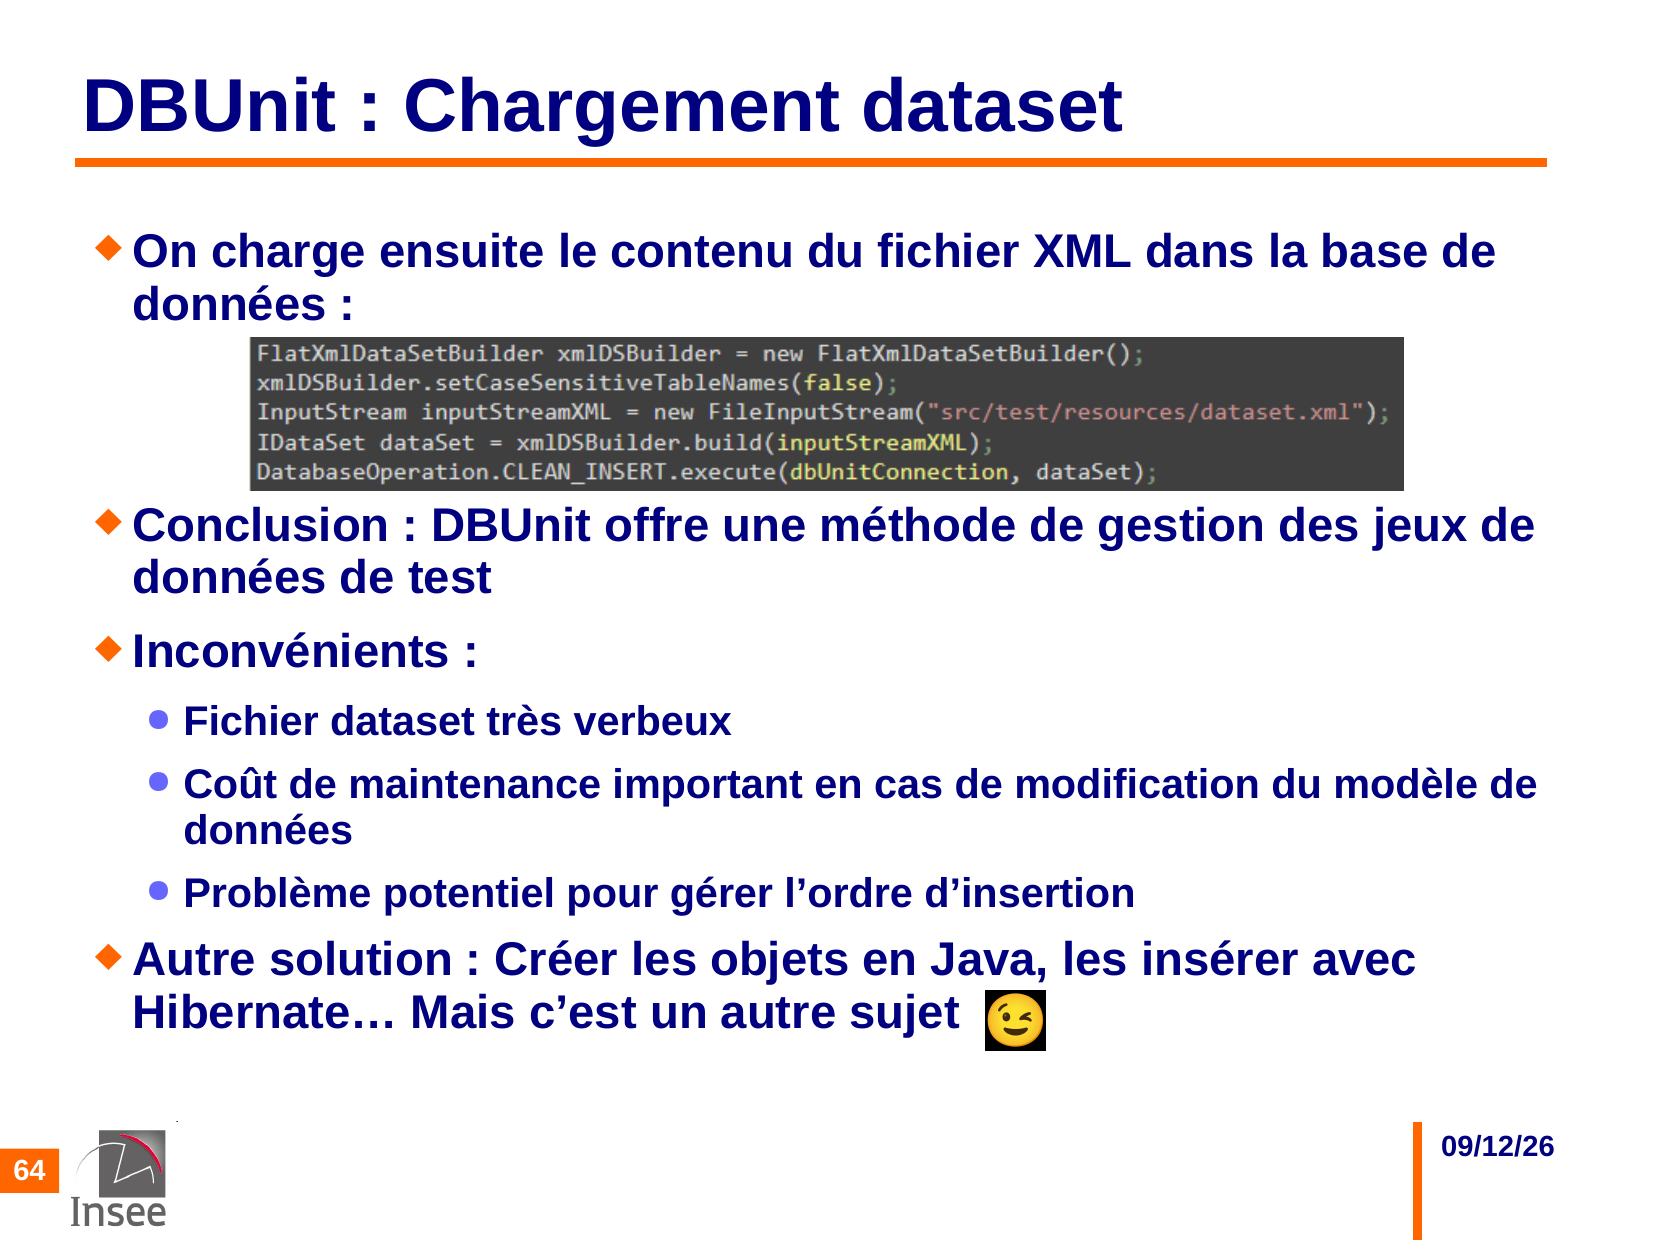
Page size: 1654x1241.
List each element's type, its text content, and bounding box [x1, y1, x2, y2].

title DBUnit : Chargement dataset [82, 49, 1619, 163]
list On charge ensuite le contenu du fichier XML dans la base de données : Conclusion : DBUnit offre une méthode de gestion des jeux de données de test Inconvénients : Fichier dataset très verbeux Coût de maintenance important en cas de modification du modèle de données Problème potentiel pour gérer l’ordre d’insertion Autre solution : Créer les objets en Java, les insérer avec Hibernate… Mais c’est un autre sujet [82, 224, 1571, 1051]
picture [249, 337, 1404, 491]
picture [985, 990, 1046, 1051]
picture [62, 1121, 178, 1241]
